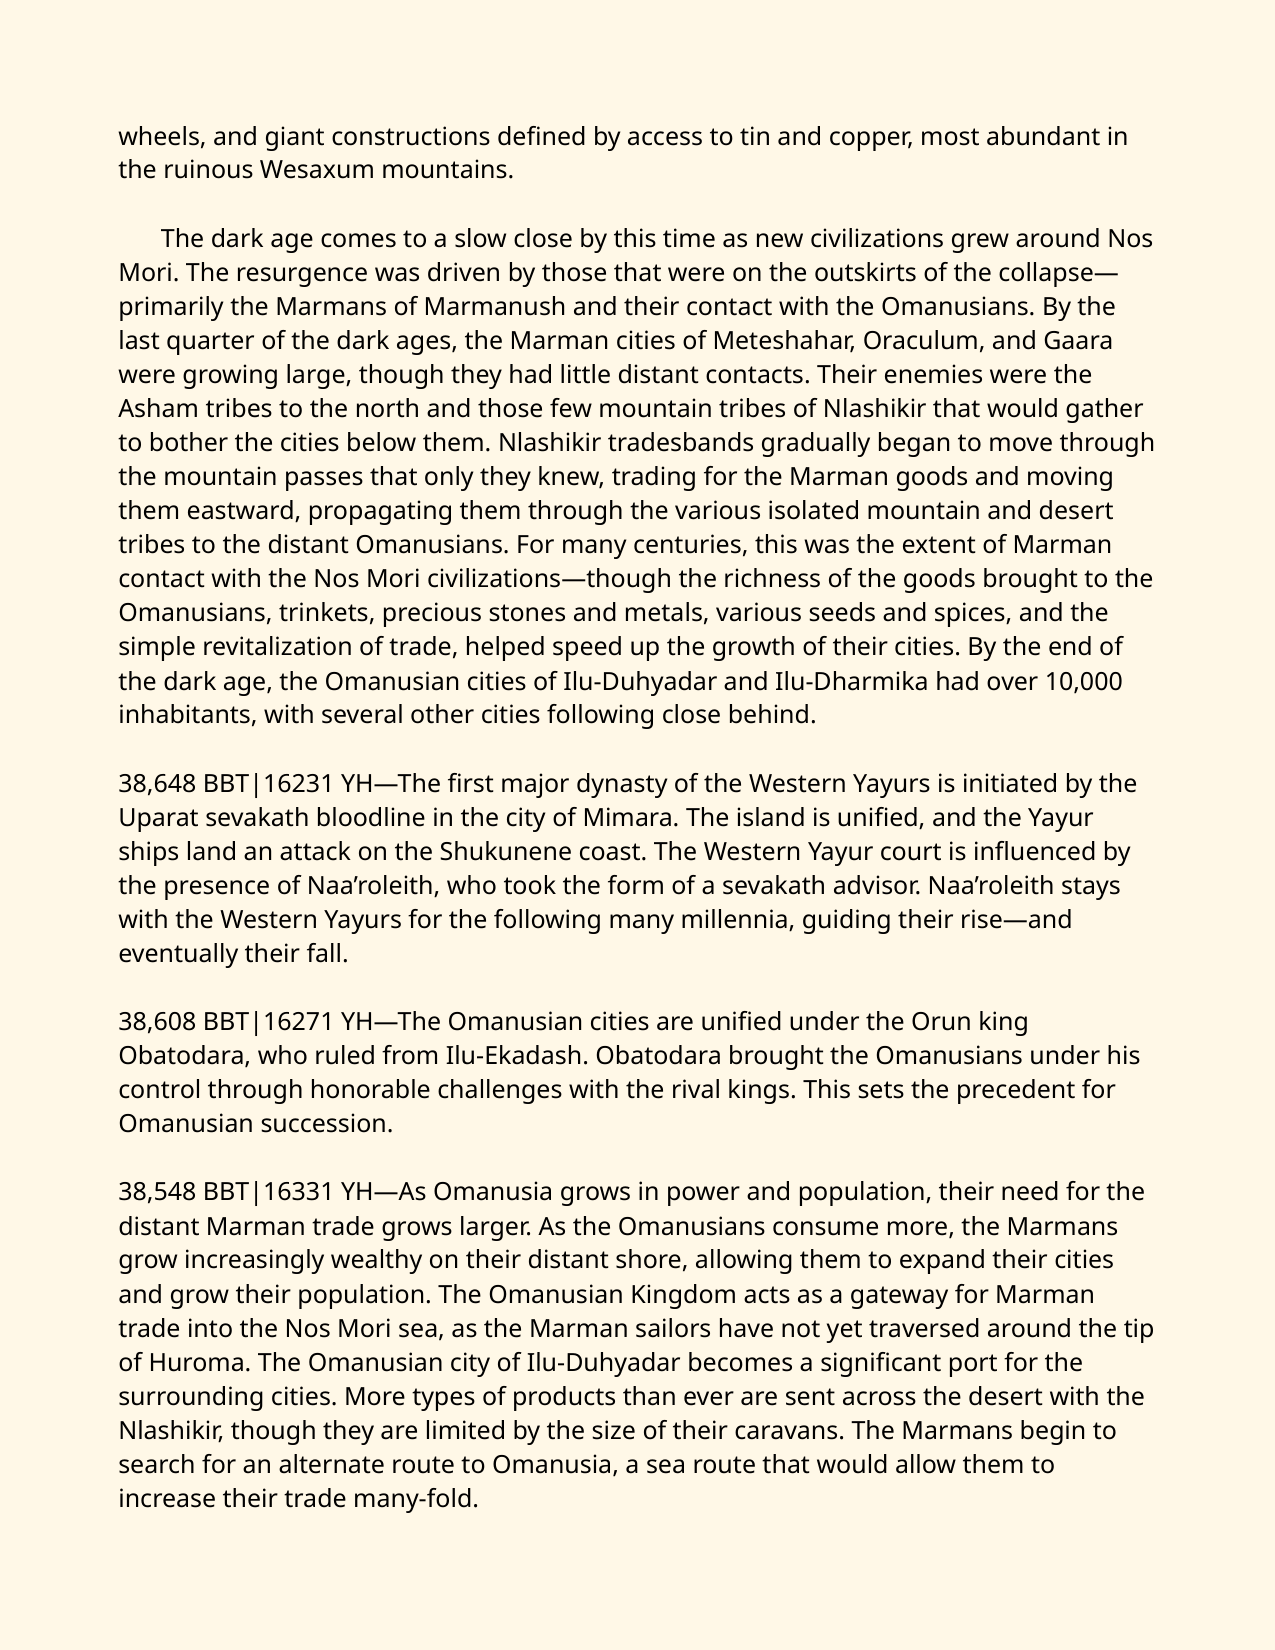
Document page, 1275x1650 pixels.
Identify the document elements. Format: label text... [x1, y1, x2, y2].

text 38,648 BBT|16231 YH—The first major dynasty of the Western Yayurs is initiated by the Uparat sevakath bloodline in the city of Mimara. The island is unified, and the Yayur ships land an attack on the Shukunene coast. The Western Yayur court is influenced by the presence of Naa’roleith, who took the form of a sevakath advisor. Naa’roleith stays with the Western Yayurs for the following many millennia, guiding their rise—and eventually their fall. [118, 765, 1157, 970]
text The dark age comes to a slow close by this time as new civilizations grew around Nos Mori. The resurgence was driven by those that were on the outskirts of the collapse—primarily the Marmans of Marmanush and their contact with the Omanusians. By the last quarter of the dark ages, the Marman cities of Meteshahar, Oraculum, and Gaara were growing large, though they had little distant contacts. Their enemies were the Asham tribes to the north and those few mountain tribes of Nlashikir that would gather to bother the cities below them. Nlashikir tradesbands gradually began to move through the mountain passes that only they knew, trading for the Marman goods and moving them eastward, propagating them through the various isolated mountain and desert tribes to the distant Omanusians. For many centuries, this was the extent of Marman contact with the Nos Mori civilizations—though the richness of the goods brought to the Omanusians, trinkets, precious stones and metals, various seeds and spices, and the simple revitalization of trade, helped speed up the growth of their cities. By the end of the dark age, the Omanusian cities of Ilu-Duhyadar and Ilu-Dharmika had over 10,000 inhabitants, with several other cities following close behind. [118, 220, 1157, 731]
text 38,548 BBT|16331 YH—As Omanusia grows in power and population, their need for the distant Marman trade grows larger. As the Omanusians consume more, the Marmans grow increasingly wealthy on their distant shore, allowing them to expand their cities and grow their population. The Omanusian Kingdom acts as a gateway for Marman trade into the Nos Mori sea, as the Marman sailors have not yet traversed around the tip of Huroma. The Omanusian city of Ilu-Duhyadar becomes a significant port for the surrounding cities. More types of products than ever are sent across the desert with the Nlashikir, though they are limited by the size of their caravans. The Marmans begin to search for an alternate route to Omanusia, a sea route that would allow them to increase their trade many-fold. [118, 1174, 1157, 1515]
text 38,608 BBT|16271 YH—The Omanusian cities are unified under the Orun king Obatodara, who ruled from Ilu-Ekadash. Obatodara brought the Omanusians under his control through honorable challenges with the rival kings. This sets the precedent for Omanusian succession. [118, 1004, 1157, 1140]
text wheels, and giant constructions defined by access to tin and copper, most abundant in the ruinous Wesaxum mountains. [118, 118, 1157, 186]
